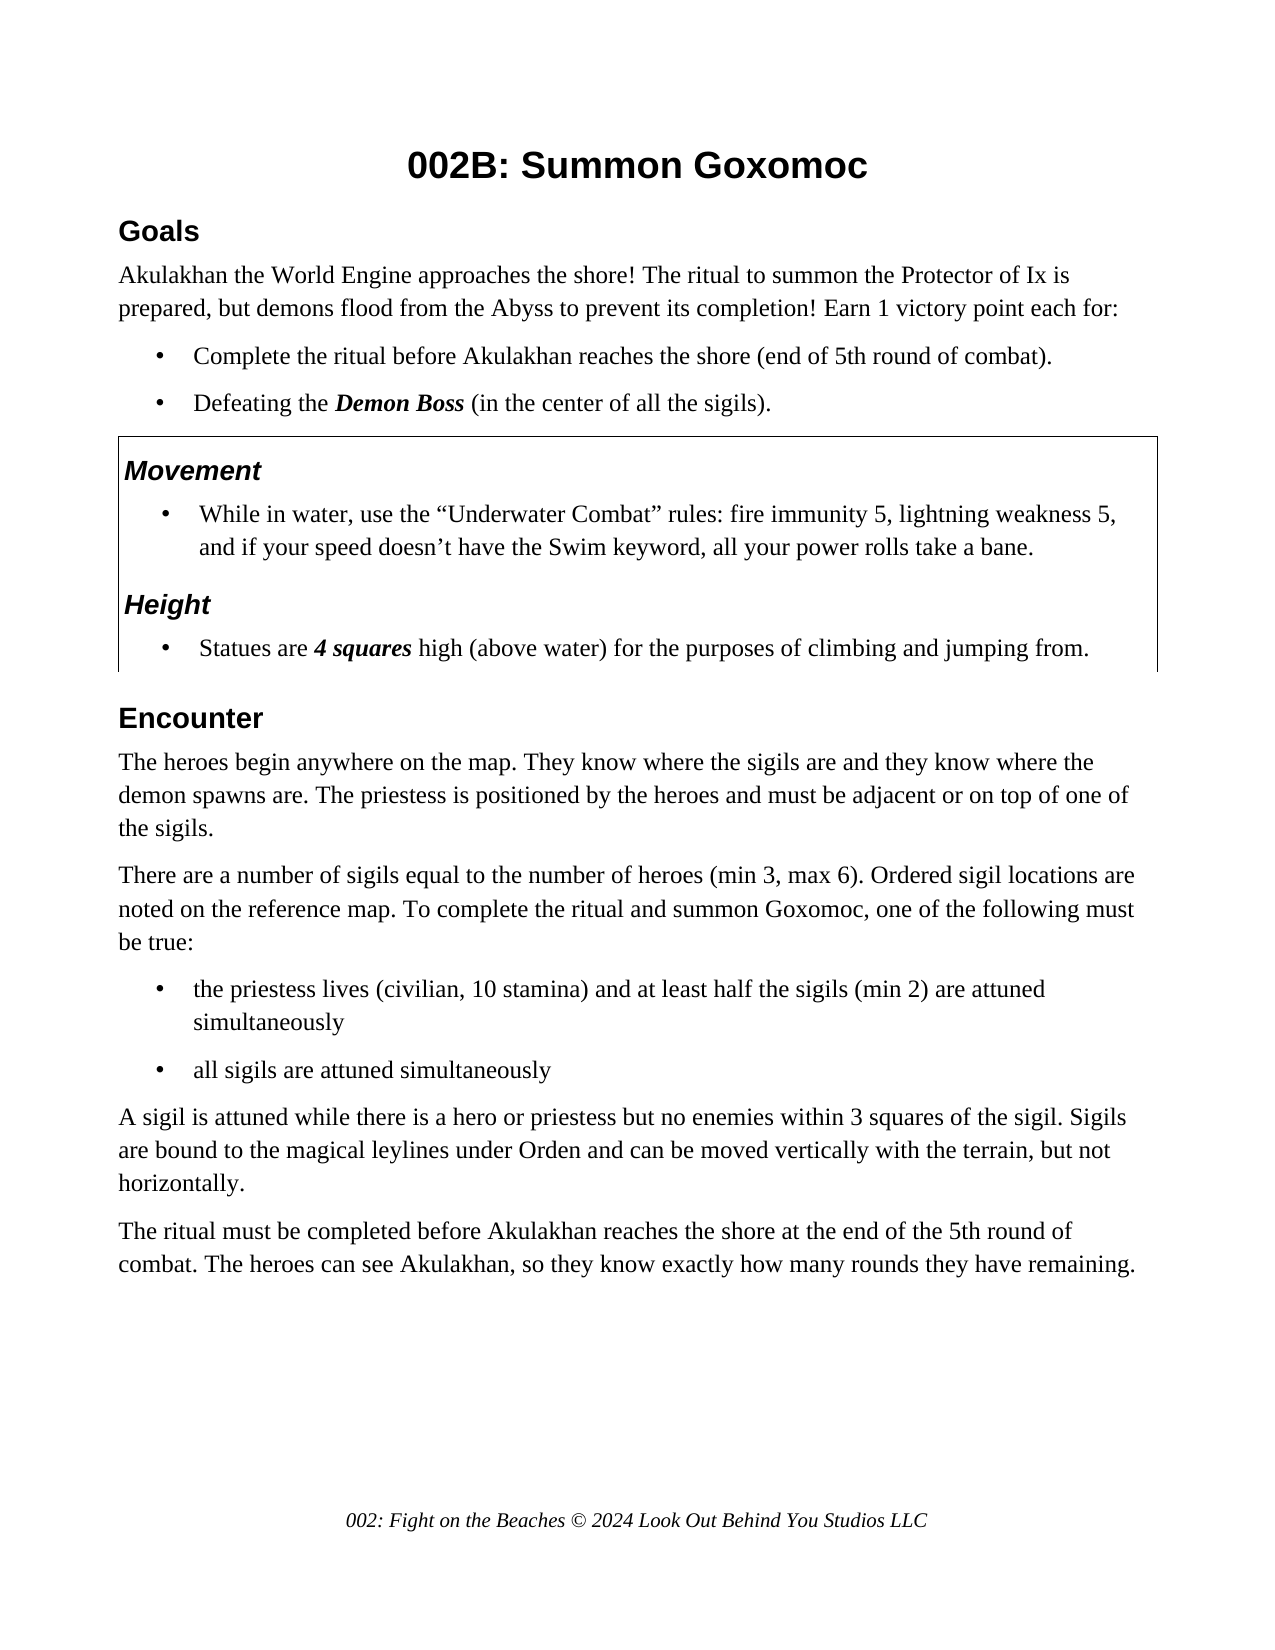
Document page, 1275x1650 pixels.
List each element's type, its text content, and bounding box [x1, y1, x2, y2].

subtitle Goals [118, 214, 1157, 248]
list the priestess lives (civilian, 10 stamina) and at least half the sigils (min 2) are attuned simultaneously [156, 974, 1157, 1036]
text A sigil is attuned while there is a hero or priestess but no enemies within 3 squares of the sigil. Sigils are bound to the magical leylines under Orden and can be moved vertically with the terrain, but not horizontally. [118, 1102, 1157, 1197]
subtitle 002B: Summon Goxomoc [118, 143, 1157, 187]
text The heroes begin anywhere on the map. They know where the sigils are and they know where the demon spawns are. The priestess is positioned by the heroes and must be adjacent or on top of one of the sigils. [118, 747, 1157, 842]
list Defeating the Demon Boss (in the center of all the sigils). [156, 388, 1157, 417]
text Akulakhan the World Engine approaches the shore! The ritual to summon the Protector of Ix is prepared, but demons flood from the Abyss to prevent its completion! Earn 1 victory point each for: [118, 260, 1157, 322]
list all sigils are attuned simultaneously [156, 1055, 1157, 1084]
table_cell Height Statues are 4 squares high (above water) for the purposes of climbing and jumping from. [119, 570, 1157, 672]
table_header Movement While in water, use the “Underwater Combat” rules: fire immunity 5, lightning weakness 5, and if your speed doesn’t have the Swim keyword, all your power rolls take a bane. [119, 437, 1157, 570]
text There are a number of sigils equal to the number of heroes (min 3, max 6). Ordered sigil locations are noted on the reference map. To complete the ritual and summon Goxomoc, one of the following must be true: [118, 861, 1157, 955]
subtitle Encounter [118, 701, 1157, 734]
text The ritual must be completed before Akulakhan reaches the shore at the end of the 5th round of combat. The heroes can see Akulakhan, so they know exactly how many rounds they have remaining. [118, 1216, 1157, 1278]
list Complete the ritual before Akulakhan reaches the shore (end of 5th round of combat). [156, 341, 1157, 369]
